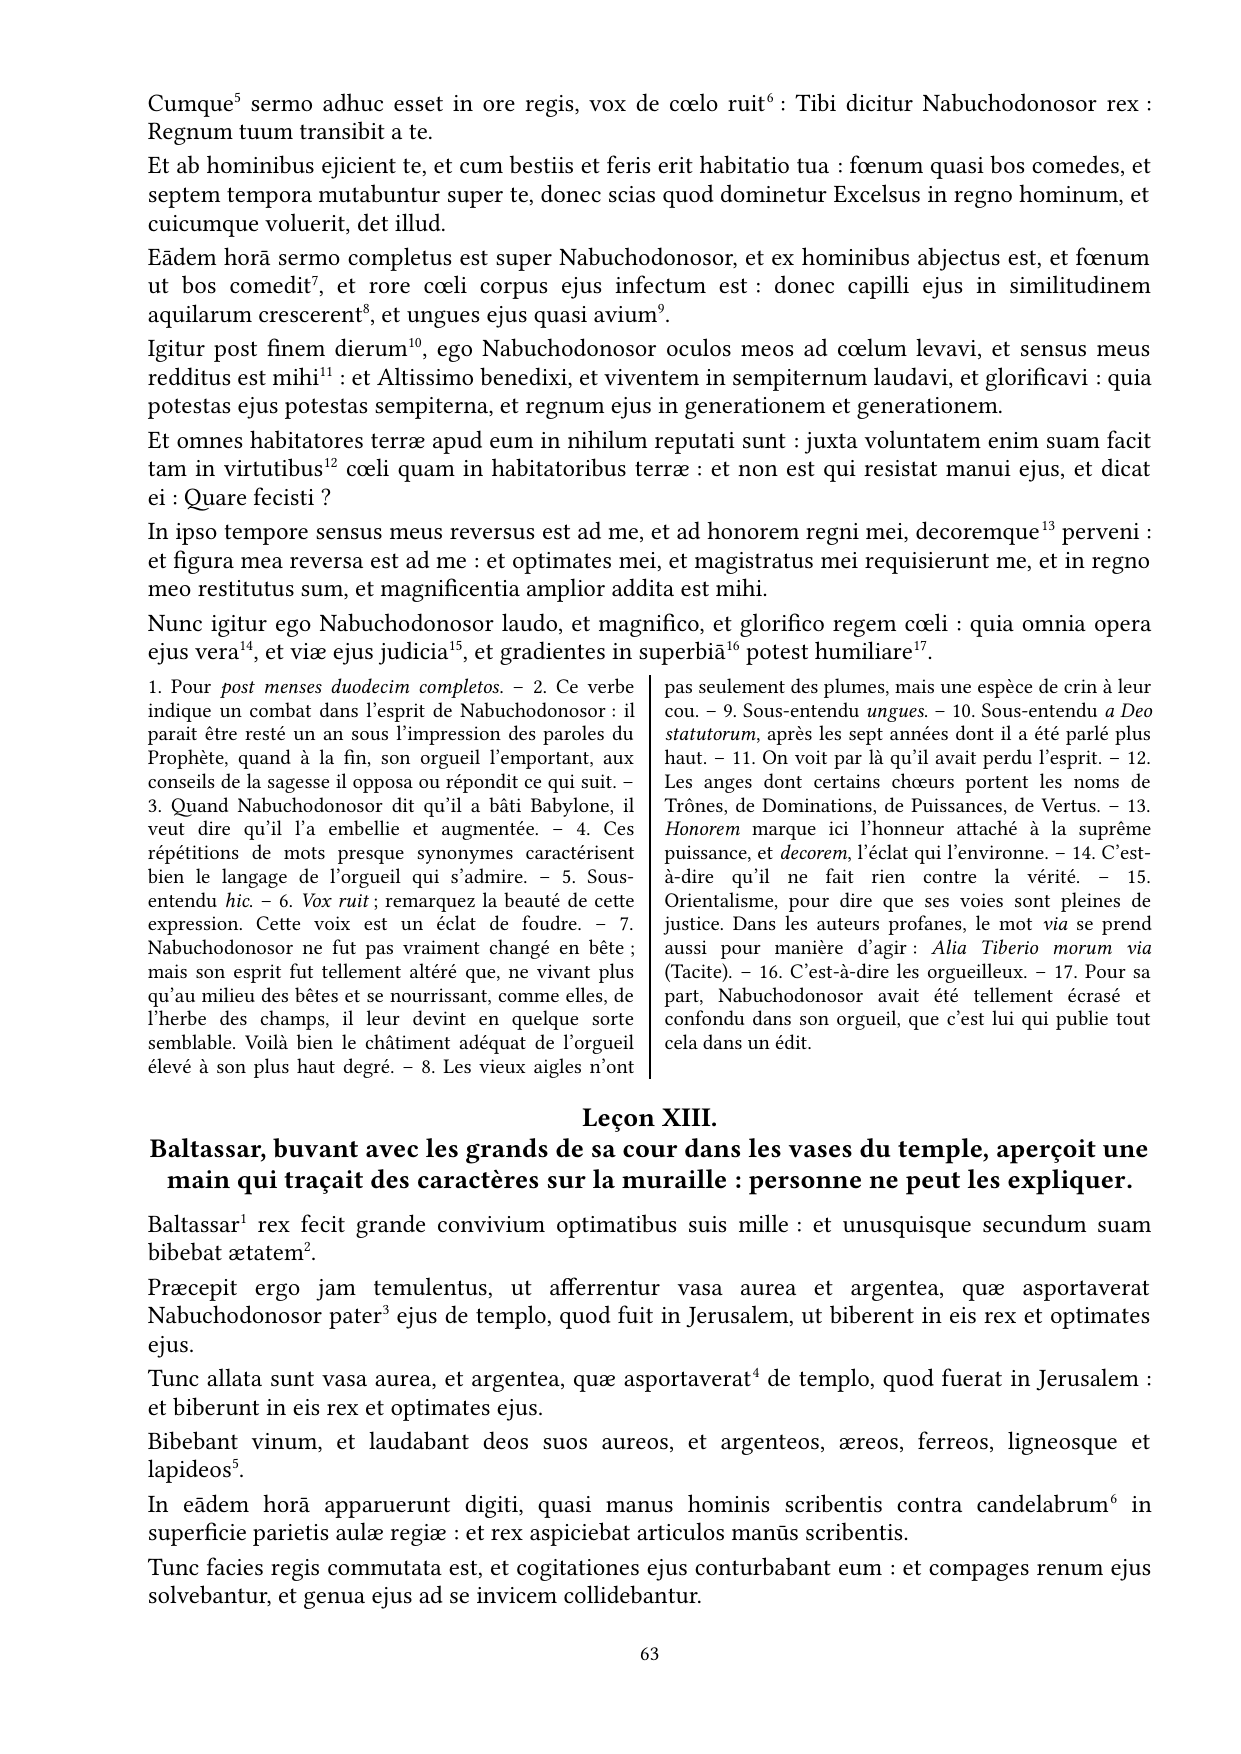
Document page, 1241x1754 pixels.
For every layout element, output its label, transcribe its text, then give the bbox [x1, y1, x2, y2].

text Præcepit ergo jam temulentus, ut afferrentur vasa aurea et argentea, quæ asportaverat Nabuchodonosor pater3 ejus de templo, quod fuit in Jerusalem, ut biberent in eis rex et optimates ejus. [148, 1272, 1152, 1358]
text In eādem horā apparuerunt digiti, quasi manus hominis scribentis contra candelabrum6 in superficie parietis aulæ regiæ : et rex aspiciebat articulos manūs scribentis. [148, 1490, 1152, 1547]
text Bibebant vinum, et laudabant deos suos aureos, et argenteos, æreos, ferreos, ligneosque et lapideos5. [148, 1427, 1152, 1484]
text Tunc facies regis commutata est, et cogitationes ejus conturbabant eum : et compages renum ejus solvebantur, et genua ejus ad se invicem collidebantur. [148, 1553, 1152, 1610]
text Et omnes habitatores terræ apud eum in nihilum reputati sunt : juxta voluntatem enim suam facit tam in virtutibus12 cœli quam in habitatoribus terræ : et non est qui resistat manui ejus, et dicat ei : Quare fecisti ? [148, 426, 1152, 511]
text Tunc allata sunt vasa aurea, et argentea, quæ asportaverat4 de templo, quod fuerat in Jerusalem : et biberunt in eis rex et optimates ejus. [148, 1364, 1152, 1421]
text In ipso tempore sensus meus reversus est ad me, et ad honorem regni mei, decoremque13 perveni : et figura mea reversa est ad me : et optimates mei, et magistratus mei requisierunt me, et in regno meo restitutus sum, et magnificentia amplior addita est mihi. [148, 517, 1152, 603]
text Et ab hominibus ejicient te, et cum bestiis et feris erit habitatio tua : fœnum quasi bos comedes, et septem tempora mutabuntur super te, donec scias quod dominetur Excelsus in regno hominum, et cuicumque voluerit, det illud. [148, 151, 1152, 237]
text Baltassar1 rex fecit grande convivium optimatibus suis mille : et unusquisque secundum suam bibebat ætatem2. [148, 1209, 1152, 1267]
text Igitur post finem dierum10, ego Nabuchodonosor oculos meos ad cœlum levavi, et sensus meus redditus est mihi11 : et Altissimo benedixi, et viventem in sempiternum laudavi, et glorificavi : quia potestas ejus potestas sempiterna, et regnum ejus in generationem et generationem. [148, 334, 1152, 420]
text Leçon XIII. Baltassar, buvant avec les grands de sa cour dans les vases du temple, aperçoit une main qui traçait des caractères sur la muraille : personne ne peut les expliquer. [148, 1102, 1152, 1195]
text pas seulement des plumes, mais une espèce de crin à leur cou. – 9. Sous-entendu ungues. – 10. Sous-entendu a Deo statutorum, après les sept années dont il a été parlé plus haut. – 11. On voit par là qu’il avait perdu l’esprit. – 12. Les anges dont certains chœurs portent les noms de Trônes, de Dominations, de Puissances, de Vertus. – 13. Honorem marque ici l’honneur attaché à la suprême puissance, et decorem, l’éclat qui l’environne. – 14. C’est-à-dire qu’il ne fait rien contre la vérité. – 15. Orientalisme, pour dire que ses voies sont pleines de justice. Dans les auteurs profanes, le mot via se prend aussi pour manière d’agir : Alia Tiberio morum via (Tacite). – 16. C’est-à-dire les orgueilleux. – 17. Pour sa part, Nabuchodonosor avait été tellement écrasé et confondu dans son orgueil, que c’est lui qui publie tout cela dans un édit. [664, 675, 1152, 1055]
text Eādem horā sermo completus est super Nabuchodonosor, et ex hominibus abjectus est, et fœnum ut bos comedit7, et rore cœli corpus ejus infectum est : donec capilli ejus in similitudinem aquilarum crescerent8, et ungues ejus quasi avium9. [148, 243, 1152, 328]
text Nunc igitur ego Nabuchodonosor laudo, et magnifico, et glorifico regem cœli : quia omnia opera ejus vera14, et viæ ejus judicia15, et gradientes in superbiā16 potest humiliare17. [148, 609, 1152, 666]
text Cumque5 sermo adhuc esset in ore regis, vox de cœlo ruit6 : Tibi dicitur Nabuchodonosor rex : Regnum tuum transibit a te. [148, 88, 1152, 146]
text 1. Pour post menses duodecim completos. – 2. Ce verbe indique un combat dans l’esprit de Nabuchodonosor : il parait être resté un an sous l’impression des paroles du Prophète, quand à la fin, son orgueil l’emportant, aux conseils de la sagesse il opposa ou répondit ce qui suit. – 3. Quand Nabuchodonosor dit qu’il a bâti Babylone, il veut dire qu’il l’a embellie et augmentée. – 4. Ces répétitions de mots presque synonymes caractérisent bien le langage de l’orgueil qui s’admire. – 5. Sous-entendu hic. – 6. Vox ruit ; remarquez la beauté de cette expression. Cette voix est un éclat de foudre. – 7. Nabuchodonosor ne fut pas vraiment changé en bête ; mais son esprit fut tellement altéré que, ne vivant plus qu’au milieu des bêtes et se nourrissant, comme elles, de l’herbe des champs, il leur devint en quelque sorte semblable. Voilà bien le châtiment adéquat de l’orgueil élevé à son plus haut degré. – 8. Les vieux aigles n’ont [148, 675, 635, 1078]
